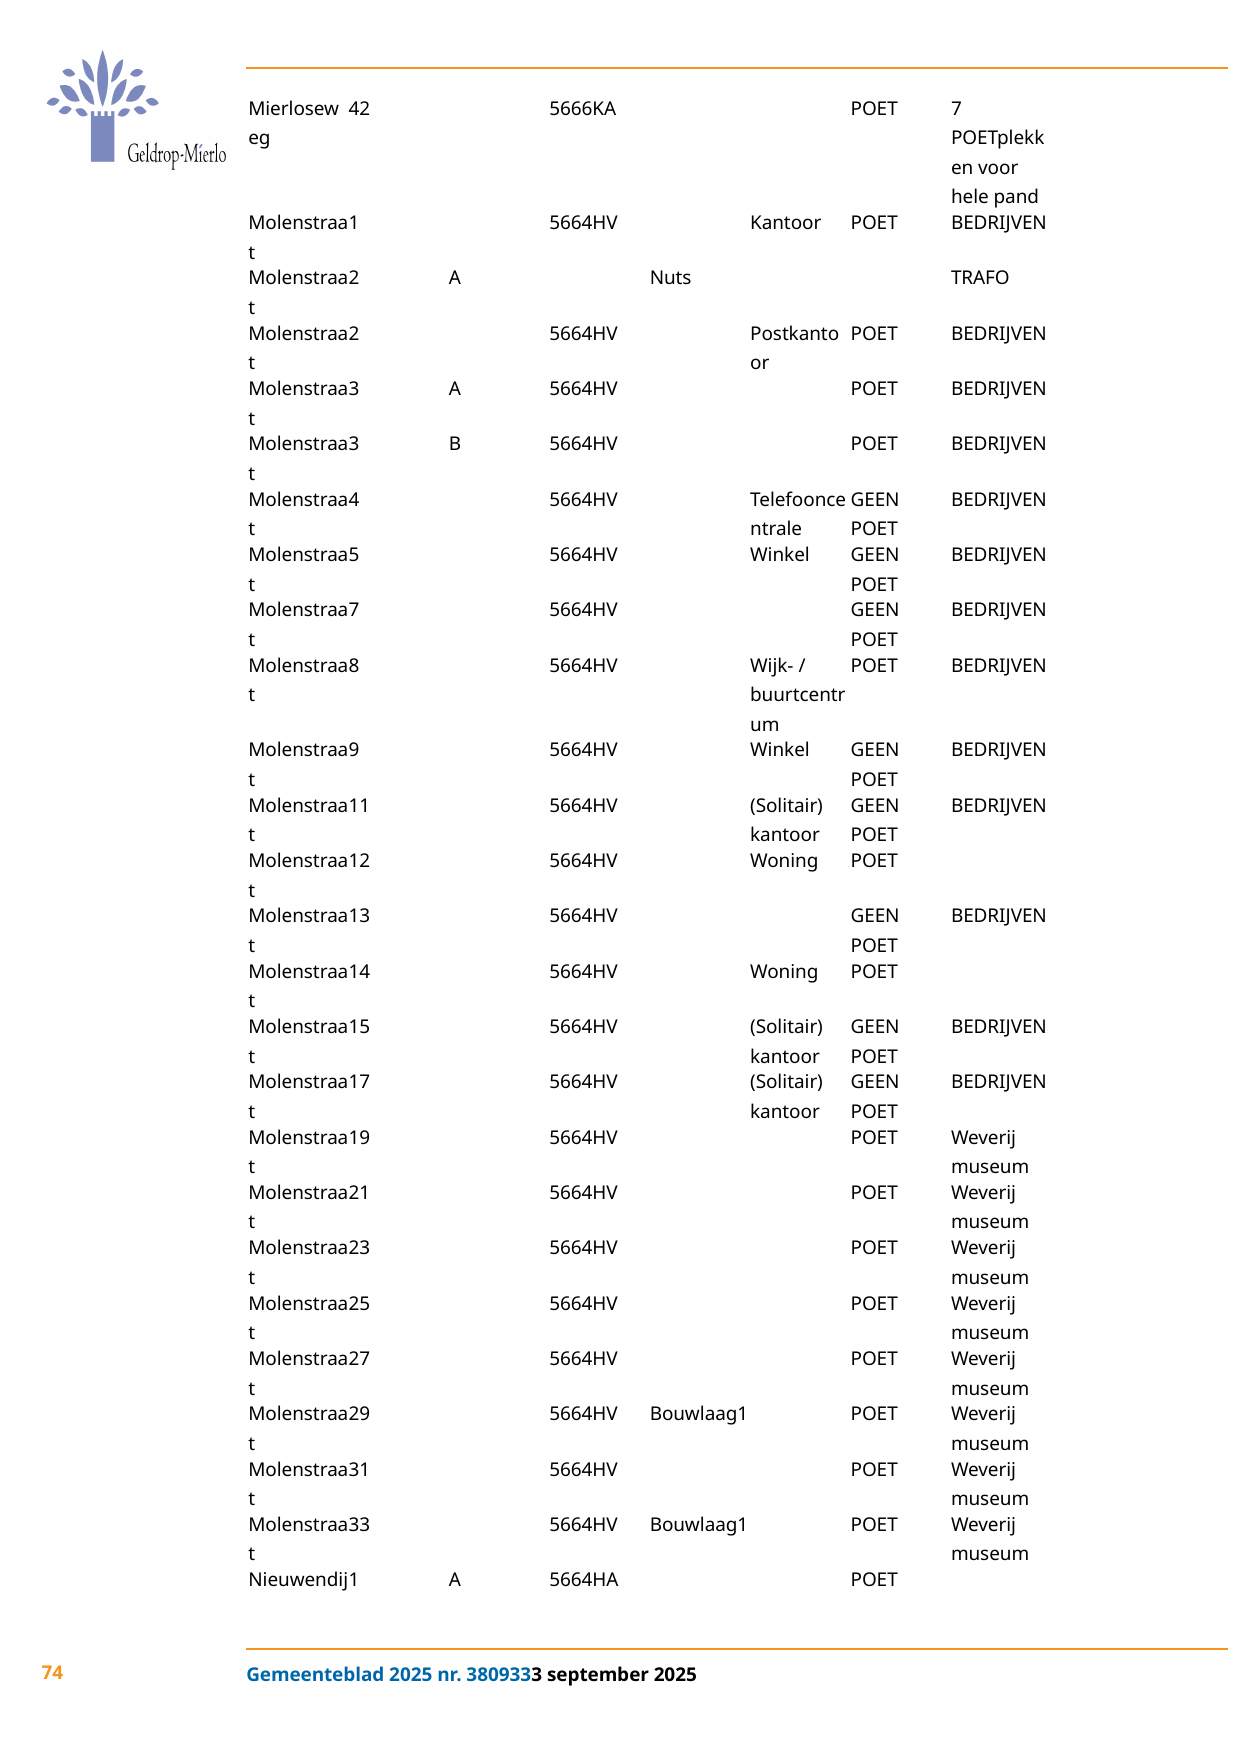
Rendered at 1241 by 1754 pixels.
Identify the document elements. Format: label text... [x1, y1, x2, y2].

table_cell POET [850, 652, 951, 737]
table_cell [951, 958, 1051, 1013]
table_cell 7 [348, 596, 449, 652]
table_cell 5664HV [549, 541, 649, 596]
table_cell [449, 1235, 549, 1290]
table_cell 5664HV [549, 652, 649, 737]
table_cell [650, 209, 750, 264]
table_cell 3 [348, 375, 449, 431]
table_cell 27 [348, 1345, 449, 1400]
table_cell Molenstraat [248, 1511, 348, 1566]
table_cell [850, 265, 951, 320]
table_cell [449, 1069, 549, 1124]
table_cell 5664HV [549, 1069, 649, 1124]
table_cell [449, 1511, 549, 1566]
table_cell [650, 958, 750, 1013]
table_cell Weverij museum [951, 1456, 1051, 1511]
table_cell [750, 1179, 850, 1234]
table_cell 31 [348, 1456, 449, 1511]
table_cell [449, 652, 549, 737]
table_cell Weverij museum [951, 1179, 1051, 1234]
table_cell [449, 541, 549, 596]
table_cell (Solitair) kantoor [750, 1069, 850, 1124]
table_cell 5664HV [549, 375, 649, 431]
table_cell [650, 320, 750, 375]
table_cell 9 [348, 737, 449, 792]
table_cell 5664HV [549, 737, 649, 792]
table_cell 17 [348, 1069, 449, 1124]
table_cell 8 [348, 652, 449, 737]
table_cell GEEN POET [850, 1013, 951, 1068]
table_cell 5664HV [549, 1456, 649, 1511]
table_cell [650, 486, 750, 541]
table_cell (Solitair) kantoor [750, 792, 850, 847]
table_cell 5664HV [549, 1124, 649, 1179]
table_cell GEEN POET [850, 486, 951, 541]
table_cell [650, 596, 750, 652]
table_cell GEEN POET [850, 596, 951, 652]
table_cell Wijk- / buurtcentrum [750, 652, 850, 737]
table_cell A [449, 1566, 549, 1592]
table_cell Molenstraat [248, 847, 348, 903]
table_cell [750, 1511, 850, 1566]
table_cell 2 [348, 265, 449, 320]
table_cell 5664HV [549, 431, 649, 486]
table_cell 5664HV [549, 1511, 649, 1566]
table_cell GEEN POET [850, 1069, 951, 1124]
table_cell 25 [348, 1290, 449, 1345]
table_cell BEDRIJVEN [951, 737, 1051, 792]
table_cell 5664HV [549, 209, 649, 264]
table_cell Weverij museum [951, 1235, 1051, 1290]
table_cell Molenstraat [248, 1345, 348, 1400]
table_cell 5664HV [549, 847, 649, 903]
table_cell GEEN POET [850, 737, 951, 792]
table_cell POET [850, 1124, 951, 1179]
table_cell Molenstraat [248, 1235, 348, 1290]
table_cell POET [850, 847, 951, 903]
table_cell POET [850, 1235, 951, 1290]
table_cell Weverij museum [951, 1511, 1051, 1566]
table_cell [449, 958, 549, 1013]
table_cell POET [850, 320, 951, 375]
table_cell [650, 375, 750, 431]
table_cell [650, 847, 750, 903]
table_cell Mierloseweg [248, 95, 348, 209]
table_cell POET [850, 209, 951, 264]
table_cell POET [850, 1290, 951, 1345]
table_cell 7 POETplekken voor hele pand [951, 95, 1051, 209]
table_cell BEDRIJVEN [951, 209, 1051, 264]
table_cell 3 [348, 431, 449, 486]
table_cell Weverij museum [951, 1124, 1051, 1179]
table_cell A [449, 375, 549, 431]
table_cell 5664HV [549, 320, 649, 375]
table_cell 42 [348, 95, 449, 209]
table_cell POET [850, 1179, 951, 1234]
table_cell [449, 1290, 549, 1345]
table_cell [650, 541, 750, 596]
table_cell Molenstraat [248, 209, 348, 264]
table_cell Molenstraat [248, 431, 348, 486]
table_cell 5664HV [549, 1179, 649, 1234]
table_cell 4 [348, 486, 449, 541]
table_cell BEDRIJVEN [951, 541, 1051, 596]
table_cell BEDRIJVEN [951, 1013, 1051, 1068]
table_cell [750, 596, 850, 652]
table_cell BEDRIJVEN [951, 1069, 1051, 1124]
table_cell Weverij museum [951, 1400, 1051, 1456]
table_cell 1 [348, 1566, 449, 1592]
table_cell [449, 792, 549, 847]
table_cell [449, 903, 549, 958]
table_cell POET [850, 375, 951, 431]
table_cell POET [850, 1511, 951, 1566]
table_cell [650, 1456, 750, 1511]
table_cell [449, 596, 549, 652]
table_cell 5664HV [549, 1013, 649, 1068]
table_cell [951, 1566, 1051, 1592]
table_cell [650, 737, 750, 792]
table_cell 14 [348, 958, 449, 1013]
table_cell [650, 903, 750, 958]
table_cell GEEN POET [850, 903, 951, 958]
table_cell BEDRIJVEN [951, 486, 1051, 541]
table_cell [750, 1456, 850, 1511]
table_cell Weverij museum [951, 1345, 1051, 1400]
table_cell [650, 95, 750, 209]
table_cell Molenstraat [248, 1400, 348, 1456]
table_cell [750, 1124, 850, 1179]
table_cell [650, 1566, 750, 1592]
table_cell A [449, 265, 549, 320]
table_cell [650, 431, 750, 486]
table_cell [650, 1124, 750, 1179]
table_cell [650, 1290, 750, 1345]
table_cell Bouwlaag1 [650, 1400, 750, 1456]
table_cell [449, 1456, 549, 1511]
table_cell 5666KA [549, 95, 649, 209]
table_cell [449, 1400, 549, 1456]
table_cell [750, 431, 850, 486]
table_cell 5 [348, 541, 449, 596]
table_cell Postkantoor [750, 320, 850, 375]
table_cell POET [850, 95, 951, 209]
table_cell BEDRIJVEN [951, 431, 1051, 486]
table_cell 5664HV [549, 1400, 649, 1456]
table_cell Kantoor [750, 209, 850, 264]
table_cell Molenstraat [248, 1069, 348, 1124]
table_cell [650, 1013, 750, 1068]
table_cell POET [850, 1566, 951, 1592]
table_cell [650, 1179, 750, 1234]
table_cell [449, 737, 549, 792]
table_cell Molenstraat [248, 1456, 348, 1511]
table_cell POET [850, 1400, 951, 1456]
table_cell [750, 95, 850, 209]
table_cell 5664HV [549, 958, 649, 1013]
table_cell POET [850, 958, 951, 1013]
table_cell 5664HA [549, 1566, 649, 1592]
table_cell B [449, 431, 549, 486]
table_cell 5664HV [549, 1290, 649, 1345]
table_cell Weverij museum [951, 1290, 1051, 1345]
table_cell [449, 95, 549, 209]
table_cell 19 [348, 1124, 449, 1179]
table_cell [750, 265, 850, 320]
table_cell BEDRIJVEN [951, 792, 1051, 847]
table_cell Molenstraat [248, 265, 348, 320]
table_cell Bouwlaag1 [650, 1511, 750, 1566]
table_cell 5664HV [549, 792, 649, 847]
table_cell 11 [348, 792, 449, 847]
table_cell [449, 1345, 549, 1400]
table_cell [650, 652, 750, 737]
table_cell BEDRIJVEN [951, 596, 1051, 652]
table_cell Molenstraat [248, 320, 348, 375]
table_cell BEDRIJVEN [951, 320, 1051, 375]
table_cell [750, 1400, 850, 1456]
table_cell [650, 792, 750, 847]
table_cell [449, 847, 549, 903]
table_cell [449, 1013, 549, 1068]
table_cell TRAFO [951, 265, 1051, 320]
table_cell Molenstraat [248, 541, 348, 596]
table_cell [449, 320, 549, 375]
table_cell 1 [348, 209, 449, 264]
table_cell [750, 1235, 850, 1290]
table_cell Nieuwendijk [248, 1566, 348, 1592]
table_cell [750, 1345, 850, 1400]
table_cell Molenstraat [248, 486, 348, 541]
table_cell POET [850, 1345, 951, 1400]
table_cell Molenstraat [248, 903, 348, 958]
table_cell Molenstraat [248, 1013, 348, 1068]
table_cell 33 [348, 1511, 449, 1566]
table_cell 5664HV [549, 596, 649, 652]
table_cell BEDRIJVEN [951, 375, 1051, 431]
table_cell [449, 1124, 549, 1179]
table_cell 5664HV [549, 1235, 649, 1290]
table_cell [650, 1345, 750, 1400]
picture [41, 47, 231, 172]
table_cell [449, 1179, 549, 1234]
table_cell BEDRIJVEN [951, 652, 1051, 737]
table_cell Woning [750, 958, 850, 1013]
table_cell 2 [348, 320, 449, 375]
table_cell [549, 265, 649, 320]
table_cell Winkel [750, 541, 850, 596]
table_cell POET [850, 431, 951, 486]
table_cell Winkel [750, 737, 850, 792]
table_cell Molenstraat [248, 958, 348, 1013]
table_cell [951, 847, 1051, 903]
table_cell (Solitair) kantoor [750, 1013, 850, 1068]
table_cell Nuts [650, 265, 750, 320]
table_cell Woning [750, 847, 850, 903]
table_cell [750, 1566, 850, 1592]
table_cell 23 [348, 1235, 449, 1290]
table_cell 13 [348, 903, 449, 958]
table_cell Molenstraat [248, 737, 348, 792]
table_cell 29 [348, 1400, 449, 1456]
table_cell 15 [348, 1013, 449, 1068]
table_cell 5664HV [549, 1345, 649, 1400]
table_cell BEDRIJVEN [951, 903, 1051, 958]
table_cell [449, 209, 549, 264]
table_cell [750, 903, 850, 958]
table_cell GEEN POET [850, 792, 951, 847]
table_cell [449, 486, 549, 541]
table_cell GEEN POET [850, 541, 951, 596]
table_cell Molenstraat [248, 1179, 348, 1234]
table_cell 12 [348, 847, 449, 903]
table_cell Molenstraat [248, 1124, 348, 1179]
table_cell Molenstraat [248, 652, 348, 737]
table_cell Molenstraat [248, 375, 348, 431]
table_cell 5664HV [549, 903, 649, 958]
table_cell 5664HV [549, 486, 649, 541]
table_cell [750, 375, 850, 431]
table_cell Telefooncentrale [750, 486, 850, 541]
table_cell [650, 1069, 750, 1124]
table_cell [650, 1235, 750, 1290]
table_cell 21 [348, 1179, 449, 1234]
table_cell POET [850, 1456, 951, 1511]
table_cell Molenstraat [248, 1290, 348, 1345]
table_cell Molenstraat [248, 596, 348, 652]
table_cell [750, 1290, 850, 1345]
table_cell Molenstraat [248, 792, 348, 847]
